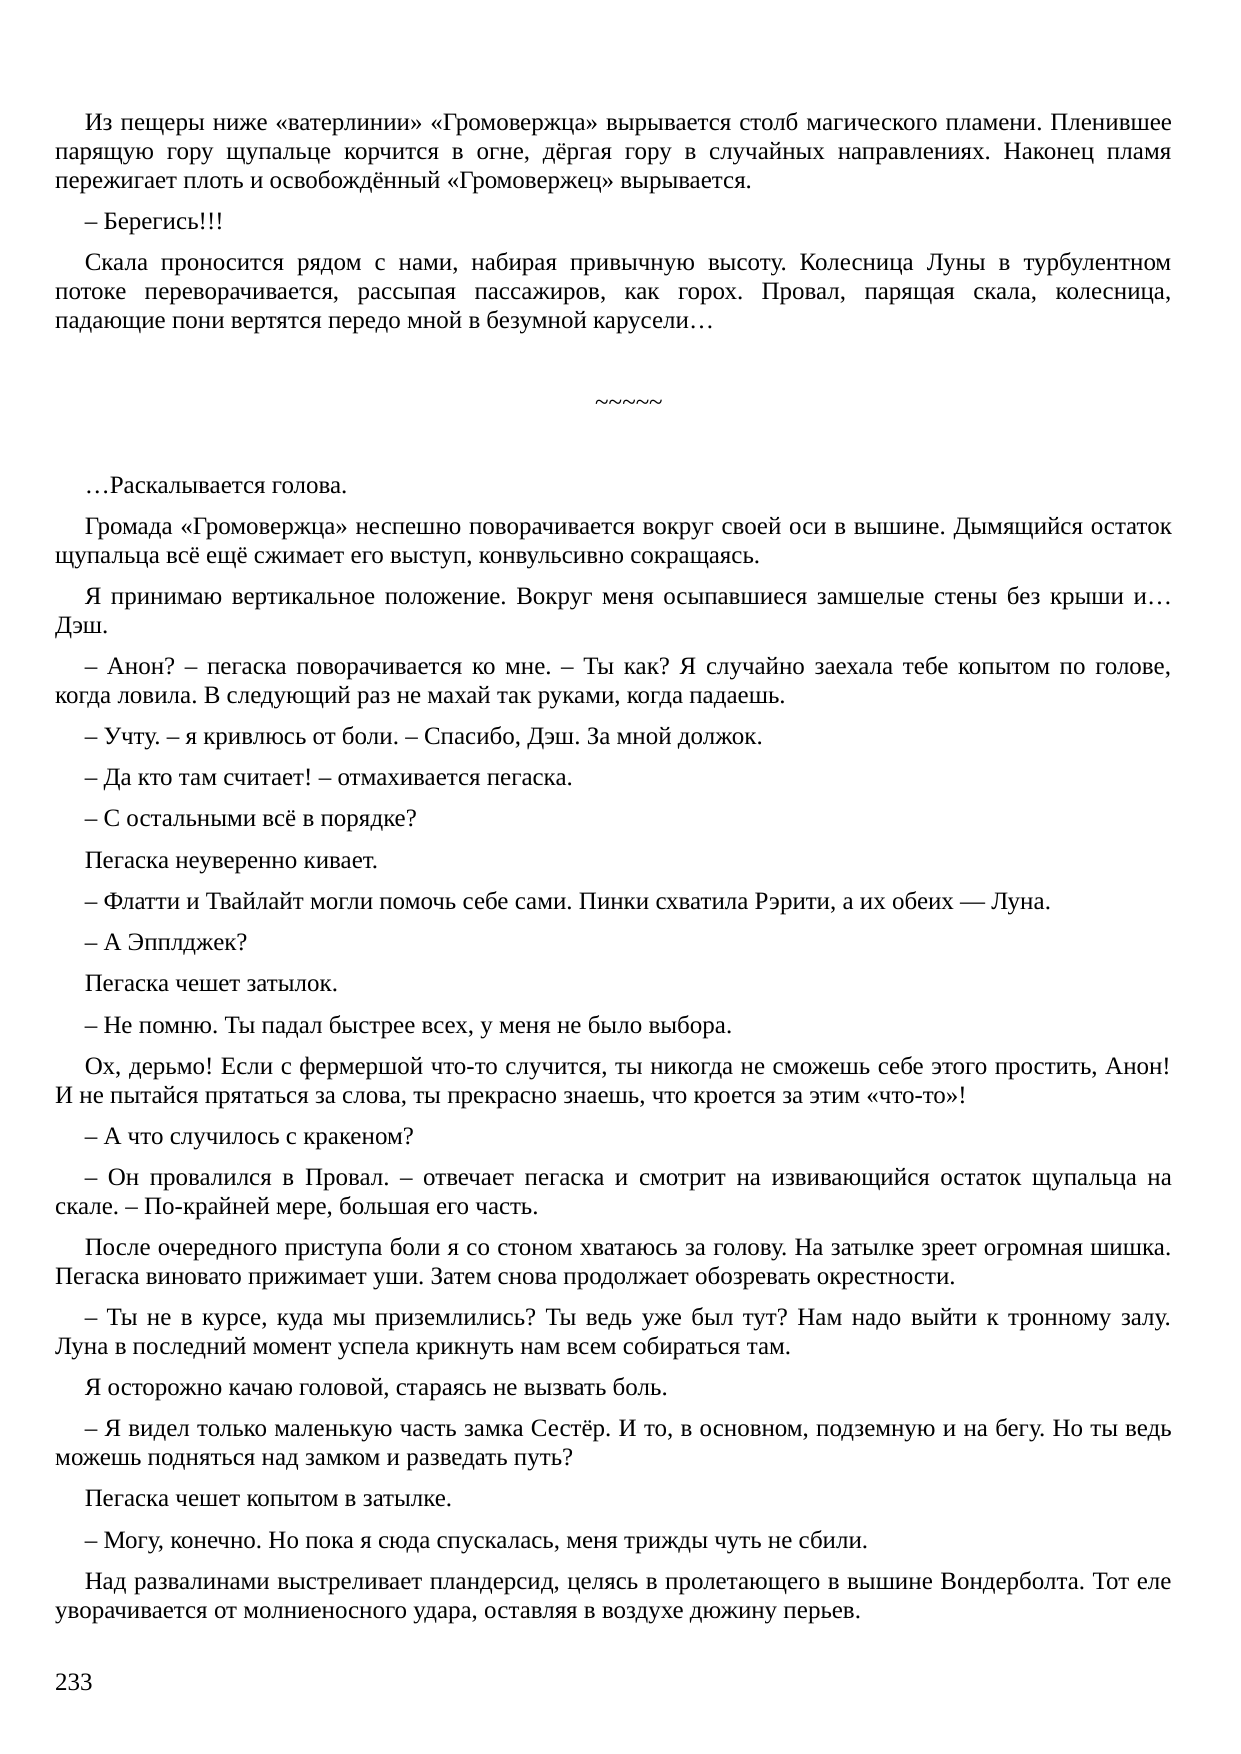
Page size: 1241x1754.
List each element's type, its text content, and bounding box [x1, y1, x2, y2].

text Пегаска чешет затылок. [55, 968, 1173, 997]
text …Раскалывается голова. [55, 470, 1173, 498]
text – А Эпплджек? [55, 927, 1173, 956]
text ~~~~~ [55, 387, 1173, 416]
text Из пещеры ниже «ватерлинии» «Громовержца» вырывается столб магического пламени. Пленившее парящую гору щупальце корчится в огне, дёргая гору в случайных направлениях. Наконец пламя пережигает плоть и освобождённый «Громовержец» вырывается. [55, 107, 1173, 193]
text – Берегись!!! [55, 206, 1173, 235]
text Пегаска неуверенно кивает. [55, 845, 1173, 873]
text Я осторожно качаю головой, стараясь не вызвать боль. [55, 1372, 1173, 1401]
text – Он провалился в Провал. – отвечает пегаска и смотрит на извивающийся остаток щупальца на скале. – По-крайней мере, большая его часть. [55, 1162, 1173, 1220]
text Ох, дерьмо! Если с фермершой что-то случится, ты никогда не сможешь себе этого простить, Анон! И не пытайся прятаться за слова, ты прекрасно знаешь, что кроется за этим «что-то»! [55, 1051, 1173, 1108]
text Пегаска чешет копытом в затылке. [55, 1483, 1173, 1512]
text Над развалинами выстреливает пландерсид, целясь в пролетающего в вышине Вондерболта. Тот еле уворачивается от молниеносного удара, оставляя в воздухе дюжину перьев. [55, 1566, 1173, 1623]
text Я принимаю вертикальное положение. Вокруг меня осыпавшиеся замшелые стены без крыши и… Дэш. [55, 581, 1173, 638]
text Скала проносится рядом с нами, набирая привычную высоту. Колесница Луны в турбулентном потоке переворачивается, рассыпая пассажиров, как горох. Провал, парящая скала, колесница, падающие пони вертятся передо мной в безумной карусели… [55, 247, 1173, 333]
text – А что случилось с кракеном? [55, 1121, 1173, 1150]
text – Учту. – я кривлюсь от боли. – Спасибо, Дэш. За мной должок. [55, 721, 1173, 750]
text – Анон? – пегаска поворачивается ко мне. – Ты как? Я случайно заехала тебе копытом по голове, когда ловила. В следующий раз не махай так руками, когда падаешь. [55, 651, 1173, 708]
text – Могу, конечно. Но пока я сюда спускалась, меня трижды чуть не сбили. [55, 1525, 1173, 1553]
text – Да кто там считает! – отмахивается пегаска. [55, 762, 1173, 791]
text – Ты не в курсе, куда мы приземлились? Ты ведь уже был тут? Нам надо выйти к тронному залу. Луна в последний момент успела крикнуть нам всем собираться там. [55, 1302, 1173, 1360]
text – С остальными всё в порядке? [55, 803, 1173, 832]
text Громада «Громовержца» неспешно поворачивается вокруг своей оси в вышине. Дымящийся остаток щупальца всё ещё сжимает его выступ, конвульсивно сокращаясь. [55, 511, 1173, 568]
text – Флатти и Твайлайт могли помочь себе сами. Пинки схватила Рэрити, а их обеих — Луна. [55, 886, 1173, 915]
text – Не помню. Ты падал быстрее всех, у меня не было выбора. [55, 1010, 1173, 1038]
text После очередного приступа боли я со стоном хватаюсь за голову. На затылке зреет огромная шишка. Пегаска виновато прижимает уши. Затем снова продолжает обозревать окрестности. [55, 1232, 1173, 1290]
text – Я видел только маленькую часть замка Сестёр. И то, в основном, подземную и на бегу. Но ты ведь можешь подняться над замком и разведать путь? [55, 1413, 1173, 1471]
